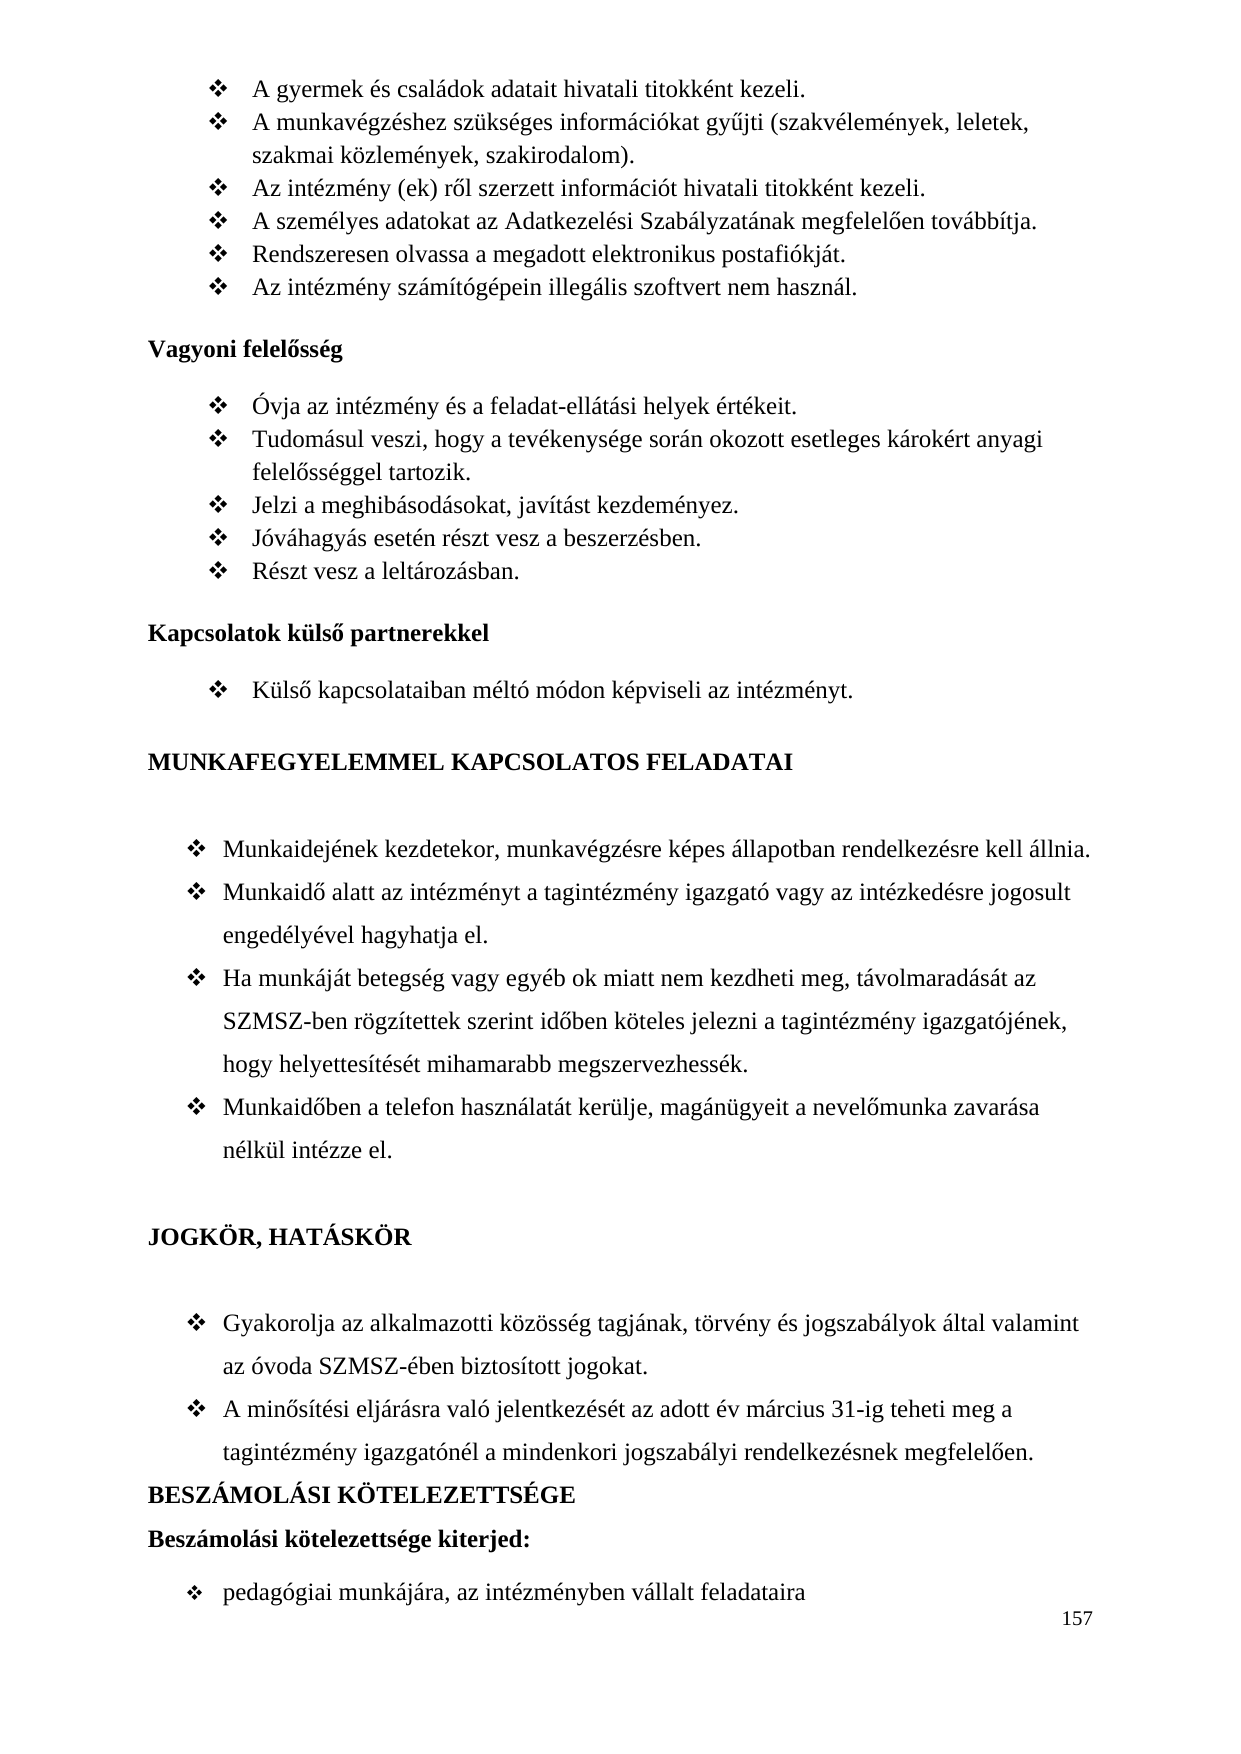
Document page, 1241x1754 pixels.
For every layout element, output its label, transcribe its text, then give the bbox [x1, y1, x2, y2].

list pedagógiai munkájára, az intézményben vállalt feladataira [185, 1577, 1093, 1606]
text BESZÁMOLÁSI KÖTELEZETTSÉGE [148, 1481, 1093, 1509]
text Kapcsolatok külső partnerekkel [148, 618, 1093, 647]
list A gyermek és családok adatait hivatali titokként kezeli. [207, 74, 1093, 102]
list A munkavégzéshez szükséges információkat gyűjti (szakvélemények, leletek, szakmai közlemények, szakirodalom). [207, 107, 1093, 168]
list Az intézmény számítógépein illegális szoftvert nem használ. [207, 272, 1093, 301]
list Az intézmény (ek) ről szerzett információt hivatali titokként kezeli. [207, 173, 1093, 202]
list Rendszeresen olvassa a megadott elektronikus postafiókját. [207, 239, 1093, 268]
text MUNKAFEGYELEMMEL KAPCSOLATOS FELADATAI [148, 747, 1093, 776]
list A minősítési eljárásra való jelentkezését az adott év március 31-ig teheti meg a tagintézmény igazgatónél a mindenkori jogszabályi rendelkezésnek megfelelően. [185, 1394, 1093, 1466]
list A személyes adatokat az Adatkezelési Szabályzatának megfelelően továbbítja. [207, 206, 1093, 234]
list Ha munkáját betegség vagy egyéb ok miatt nem kezdheti meg, távolmaradását az SZMSZ-ben rögzítettek szerint időben köteles jelezni a tagintézmény igazgatójének, hogy helyettesítését mihamarabb megszervezhessék. [185, 963, 1093, 1078]
text Beszámolási kötelezettsége kiterjed: [148, 1524, 1093, 1552]
list Gyakorolja az alkalmazotti közösség tagjának, törvény és jogszabályok által valamint az óvoda SZMSZ-ében biztosított jogokat. [185, 1308, 1093, 1380]
list Tudomásul veszi, hogy a tevékenysége során okozott esetleges károkért anyagi felelősséggel tartozik. [207, 424, 1093, 486]
text Vagyoni felelősség [148, 334, 1093, 362]
list Munkaidő alatt az intézményt a tagintézmény igazgató vagy az intézkedésre jogosult engedélyével hagyhatja el. [185, 877, 1093, 949]
list Munkaidejének kezdetekor, munkavégzésre képes állapotban rendelkezésre kell állnia. [185, 834, 1093, 862]
list Jóváhagyás esetén részt vesz a beszerzésben. [207, 523, 1093, 552]
list Munkaidőben a telefon használatát kerülje, magánügyeit a nevelőmunka zavarása nélkül intézze el. [185, 1092, 1093, 1164]
text JOGKÖR, HATÁSKÖR [148, 1222, 1093, 1251]
list Külső kapcsolataiban méltó módon képviseli az intézményt. [207, 676, 1093, 704]
list Részt vesz a leltározásban. [207, 556, 1093, 585]
list Óvja az intézmény és a feladat-ellátási helyek értékeit. [207, 391, 1093, 420]
list Jelzi a meghibásodásokat, javítást kezdeményez. [207, 490, 1093, 519]
